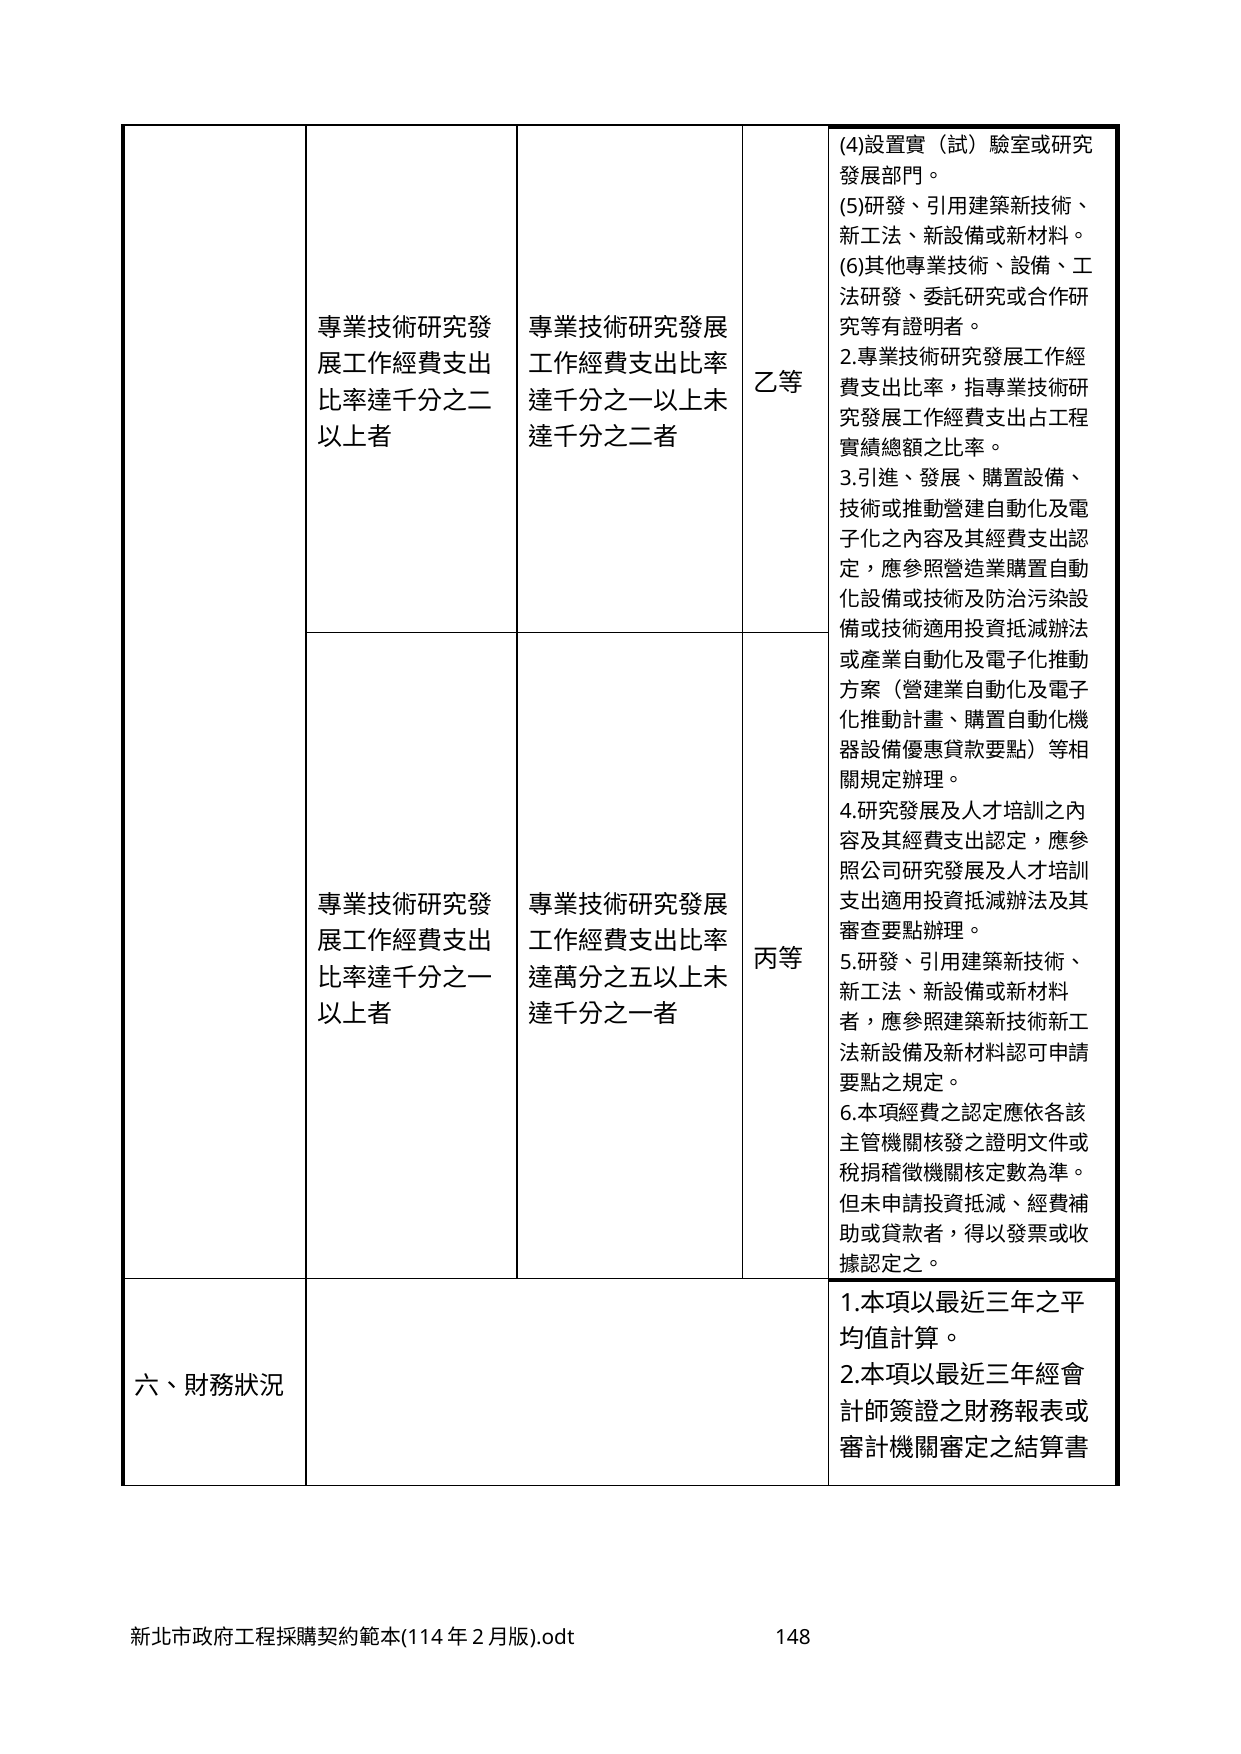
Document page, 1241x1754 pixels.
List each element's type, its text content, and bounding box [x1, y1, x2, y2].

table_cell 1.本項以最近三年之平均值計算。 2.本項以最近三年經會計師簽證之財務報表或審計機關審定之結算書 [829, 1282, 1115, 1484]
table_cell (4)設置實（試）驗室或研究發展部門。 (5)研發、引用建築新技術、新工法、新設備或新材料。 (6)其他專業技術、設備、工法研發、委託研究或合作研究等有證明者。 2.專業技術研究發展工作經費支出比率，指專業技術研究發展工作經費支出占工程實績總額之比率。 3.引進、發展、購置設備、技術或推動營建自動化及電子化之內容及其經費支出認定，應參照營造業購置自動化設備或技術及防治污染設備或技術適用投資抵減辦法或產業自動化及電子化推動方案（營建業自動化及電子化推動計畫、購置自動化機器設備優惠貸款要點）等相關規定辦理。 4.研究發展及人才培訓之內容及其經費支出認定，應參照公司研究發展及人才培訓支出適用投資抵減辦法及其審查要點辦理。 5.研發、引用建築新技術、新工法、新設備或新材料者，應參照建築新技術新工法新設備及新材料認可申請要點之規定。 6.本項經費之認定應依各該主管機關核發之證明文件或稅捐稽徵機關核定數為準。但未申請投資抵減、經費補助或貸款者，得以發票或收據認定之。 [829, 129, 1115, 1277]
table_cell 乙等 [743, 126, 828, 632]
table_cell [307, 1279, 828, 1484]
table_cell 專業技術研究發展工作經費支出比率達萬分之五以上未達千分之一者 [518, 633, 742, 1277]
table_cell 六、財務狀況 [125, 1279, 305, 1484]
table_cell 專業技術研究發展工作經費支出比率達千分之二以上者 [307, 126, 516, 632]
table_cell 專業技術研究發展工作經費支出比率達千分之一以上者 [307, 633, 516, 1277]
table_cell [125, 126, 305, 1277]
table_cell 專業技術研究發展工作經費支出比率達千分之一以上未達千分之二者 [518, 126, 742, 632]
table_cell 丙等 [743, 633, 828, 1277]
